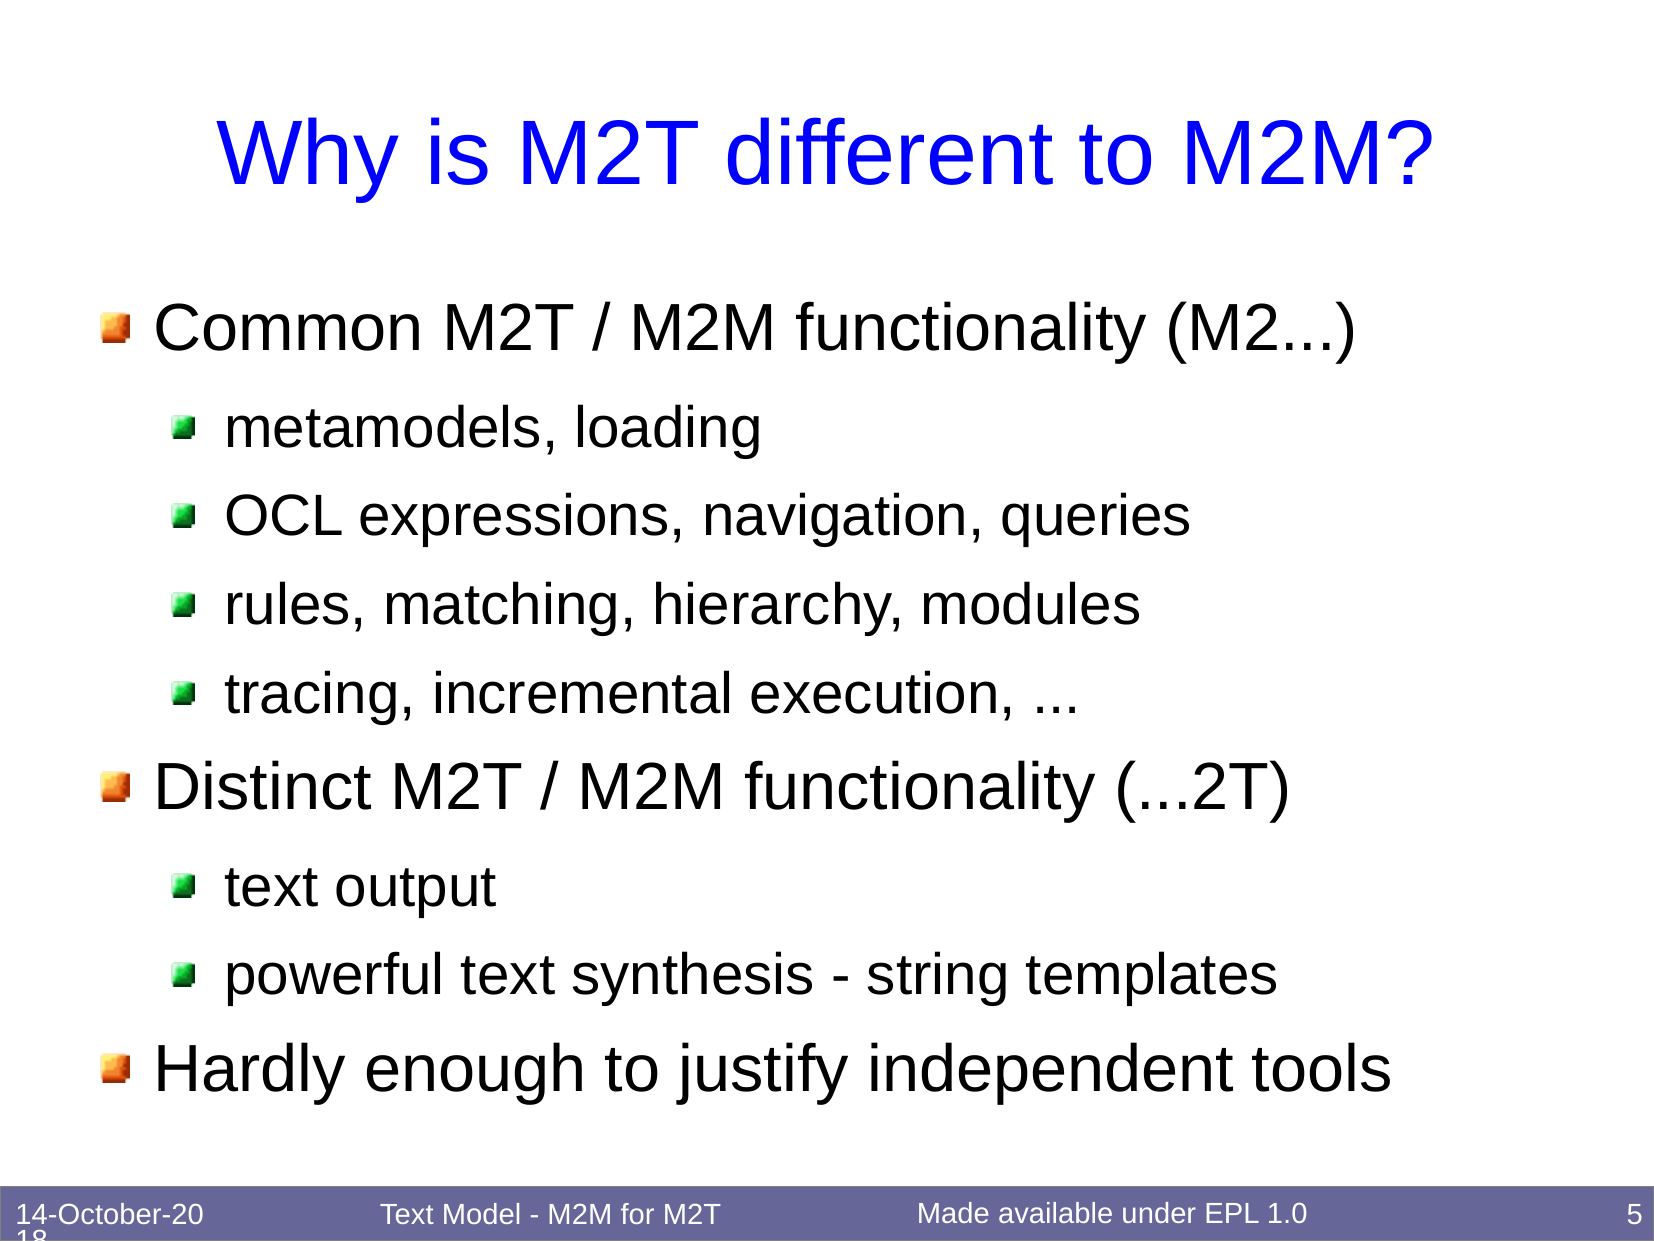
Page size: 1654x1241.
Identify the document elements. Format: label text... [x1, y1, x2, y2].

list Common M2T / M2M functionality (M2...) metamodels, loading OCL expressions, navigation, queries rules, matching, hierarchy, modules tracing, incremental execution, ... Distinct M2T / M2M functionality (...2T) text output powerful text synthesis - string templates Hardly enough to justify independent tools [82, 290, 1571, 1109]
title Why is M2T different to M2M? [82, 49, 1571, 257]
